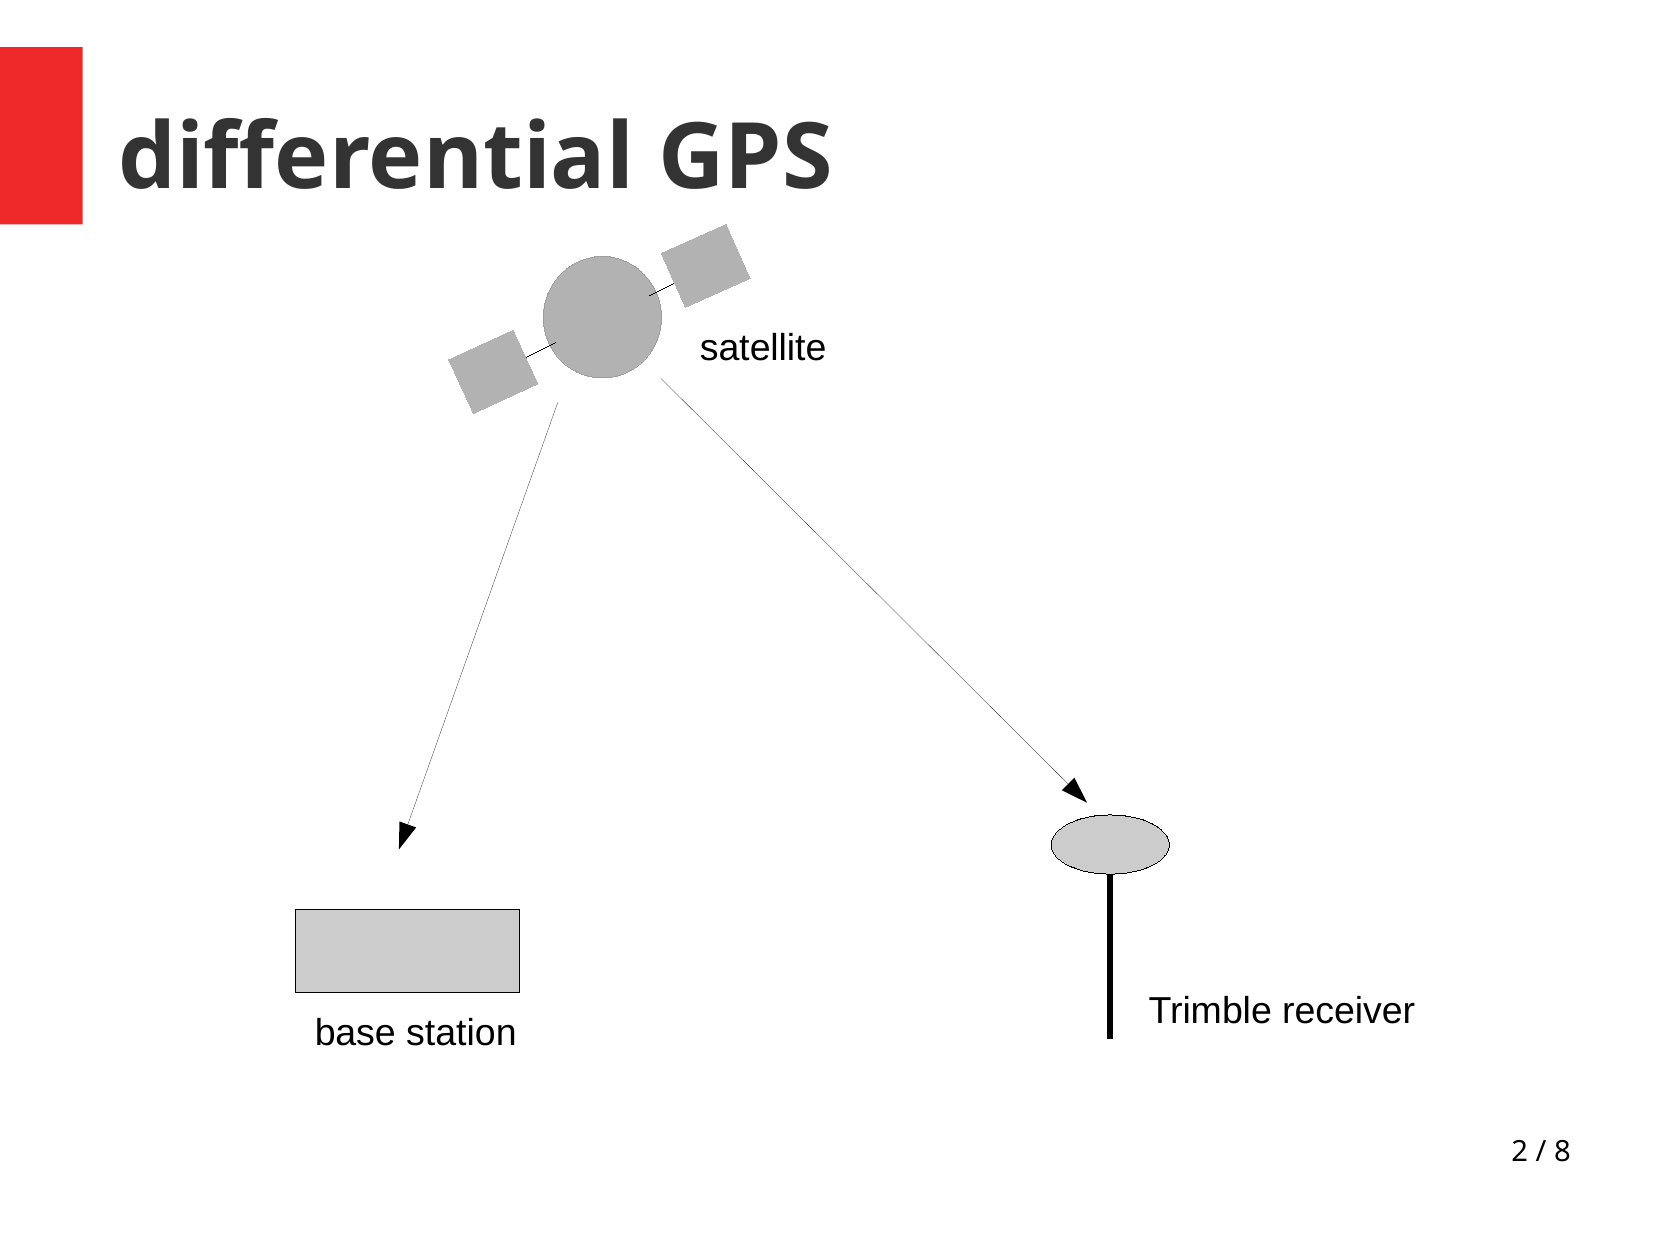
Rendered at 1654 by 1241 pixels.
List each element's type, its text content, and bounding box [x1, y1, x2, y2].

text_box base station [300, 1003, 532, 1061]
text_box [661, 224, 751, 308]
text_box [543, 256, 662, 378]
text_box Trimble receiver [1133, 982, 1431, 1040]
text_box [295, 909, 520, 993]
title differential GPS [118, 49, 1571, 257]
text_box [1051, 814, 1170, 875]
text_box satellite [685, 318, 842, 376]
text_box [448, 330, 538, 414]
